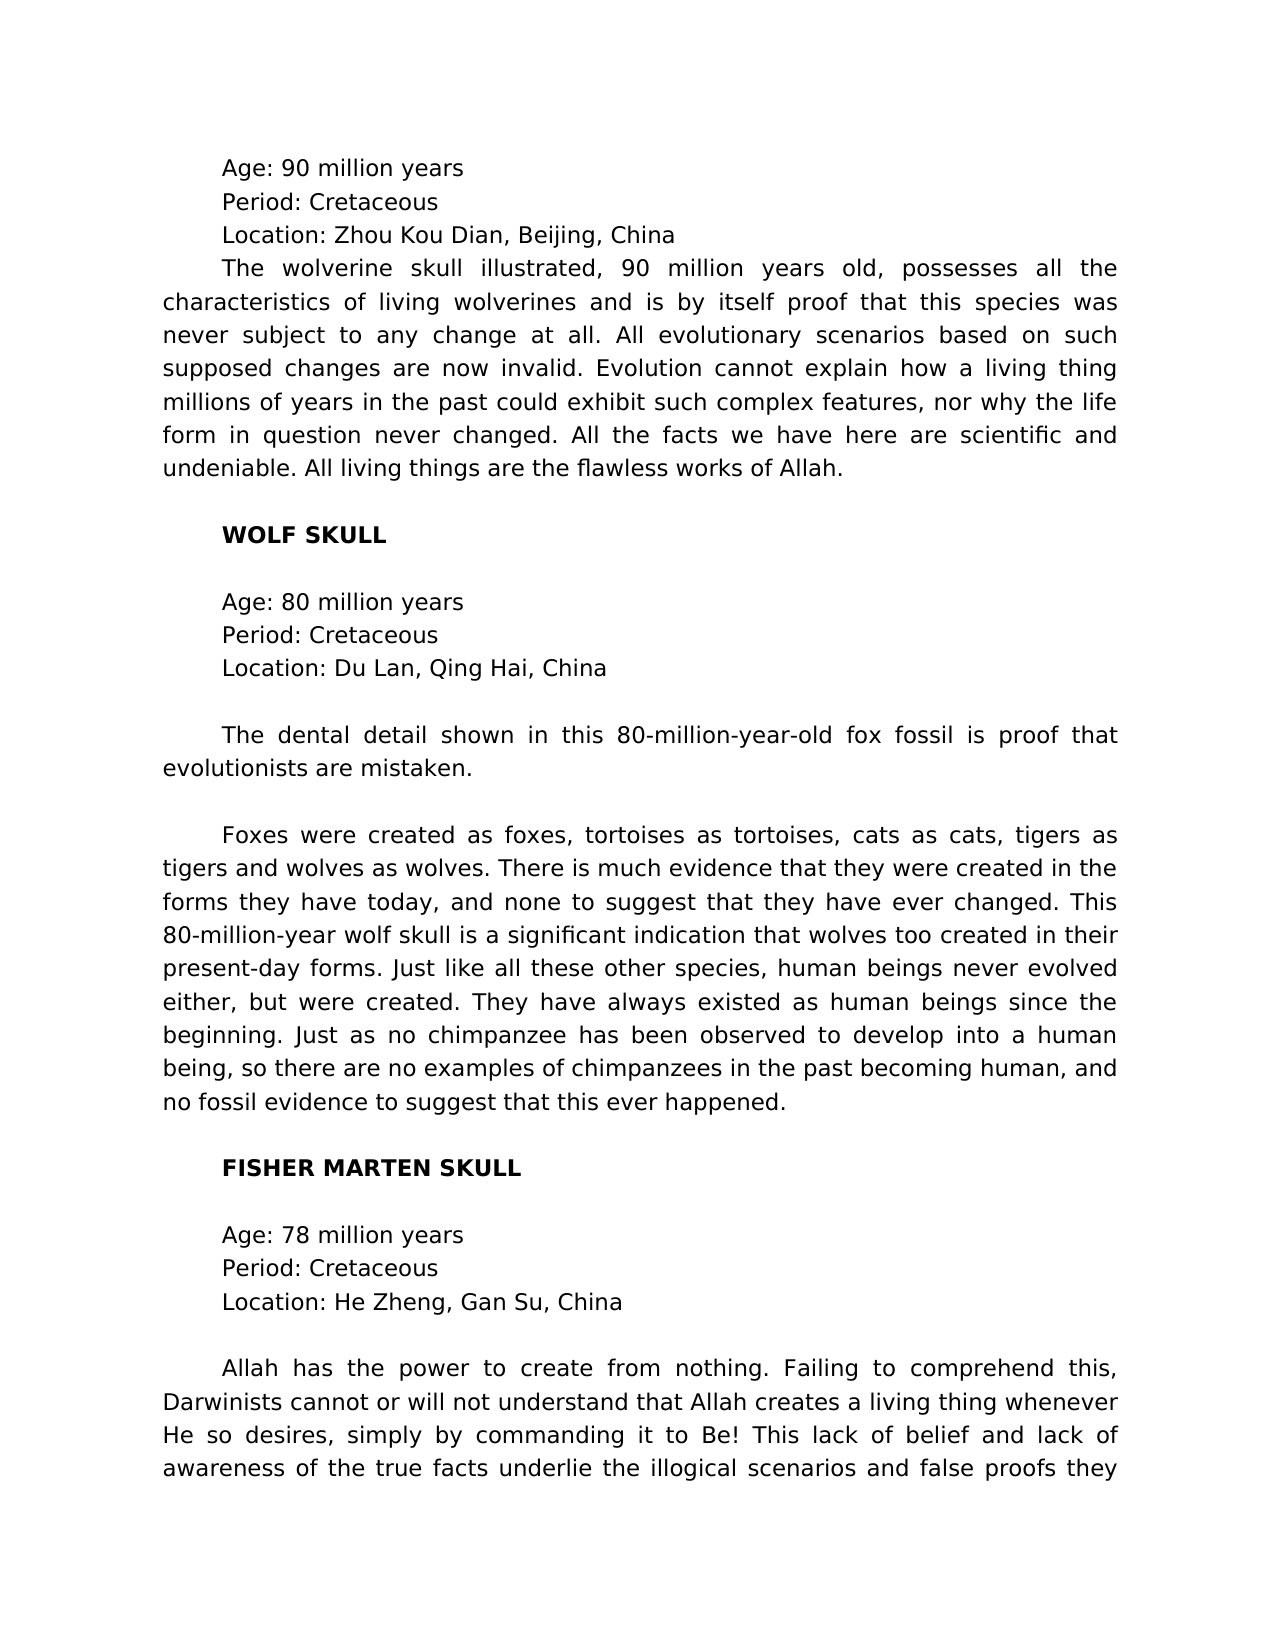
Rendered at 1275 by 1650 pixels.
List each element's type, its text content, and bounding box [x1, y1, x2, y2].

text Location: Zhou Kou Dian, Beijing, China [162, 217, 1119, 250]
text Age: 90 million years [162, 150, 1119, 183]
text Period: Cretaceous [162, 1250, 1119, 1283]
text Foxes were created as foxes, tortoises as tortoises, cats as cats, tigers as tigers and wolves as wolves. There is much evidence that they were created in the forms they have today, and none to suggest that they have ever changed. This 80-million-year wolf skull is a significant indication that wolves too created in their present-day forms. Just like all these other species, human beings never evolved either, but were created. They have always existed as human beings since the beginning. Just as no chimpanzee has been observed to develop into a human being, so there are no examples of chimpanzees in the past becoming human, and no fossil evidence to suggest that this ever happened. [162, 817, 1119, 1117]
text Age: 78 million years [162, 1217, 1119, 1250]
text The dental detail shown in this 80-million-year-old fox fossil is proof that evolutionists are mistaken. [162, 717, 1119, 783]
text Location: Du Lan, Qing Hai, China [162, 650, 1119, 683]
text Location: He Zheng, Gan Su, China [162, 1283, 1119, 1317]
text The wolverine skull illustrated, 90 million years old, possesses all the characteristics of living wolverines and is by itself proof that this species was never subject to any change at all. All evolutionary scenarios based on such supposed changes are now invalid. Evolution cannot explain how a living thing millions of years in the past could exhibit such complex features, nor why the life form in question never changed. All the facts we have here are scientific and undeniable. All living things are the flawless works of Allah. [162, 250, 1119, 483]
text Period: Cretaceous [162, 617, 1119, 650]
text Period: Cretaceous [162, 183, 1119, 217]
text FISHER MARTEN SKULL [162, 1150, 1119, 1183]
text Age: 80 million years [162, 583, 1119, 617]
text WOLF SKULL [162, 517, 1119, 550]
text Allah has the power to create from nothing. Failing to comprehend this, Darwinists cannot or will not understand that Allah creates a living thing whenever He so desires, simply by commanding it to Be! This lack of belief and lack of awareness of the true facts underlie the illogical scenarios and false proofs they [162, 1350, 1119, 1483]
